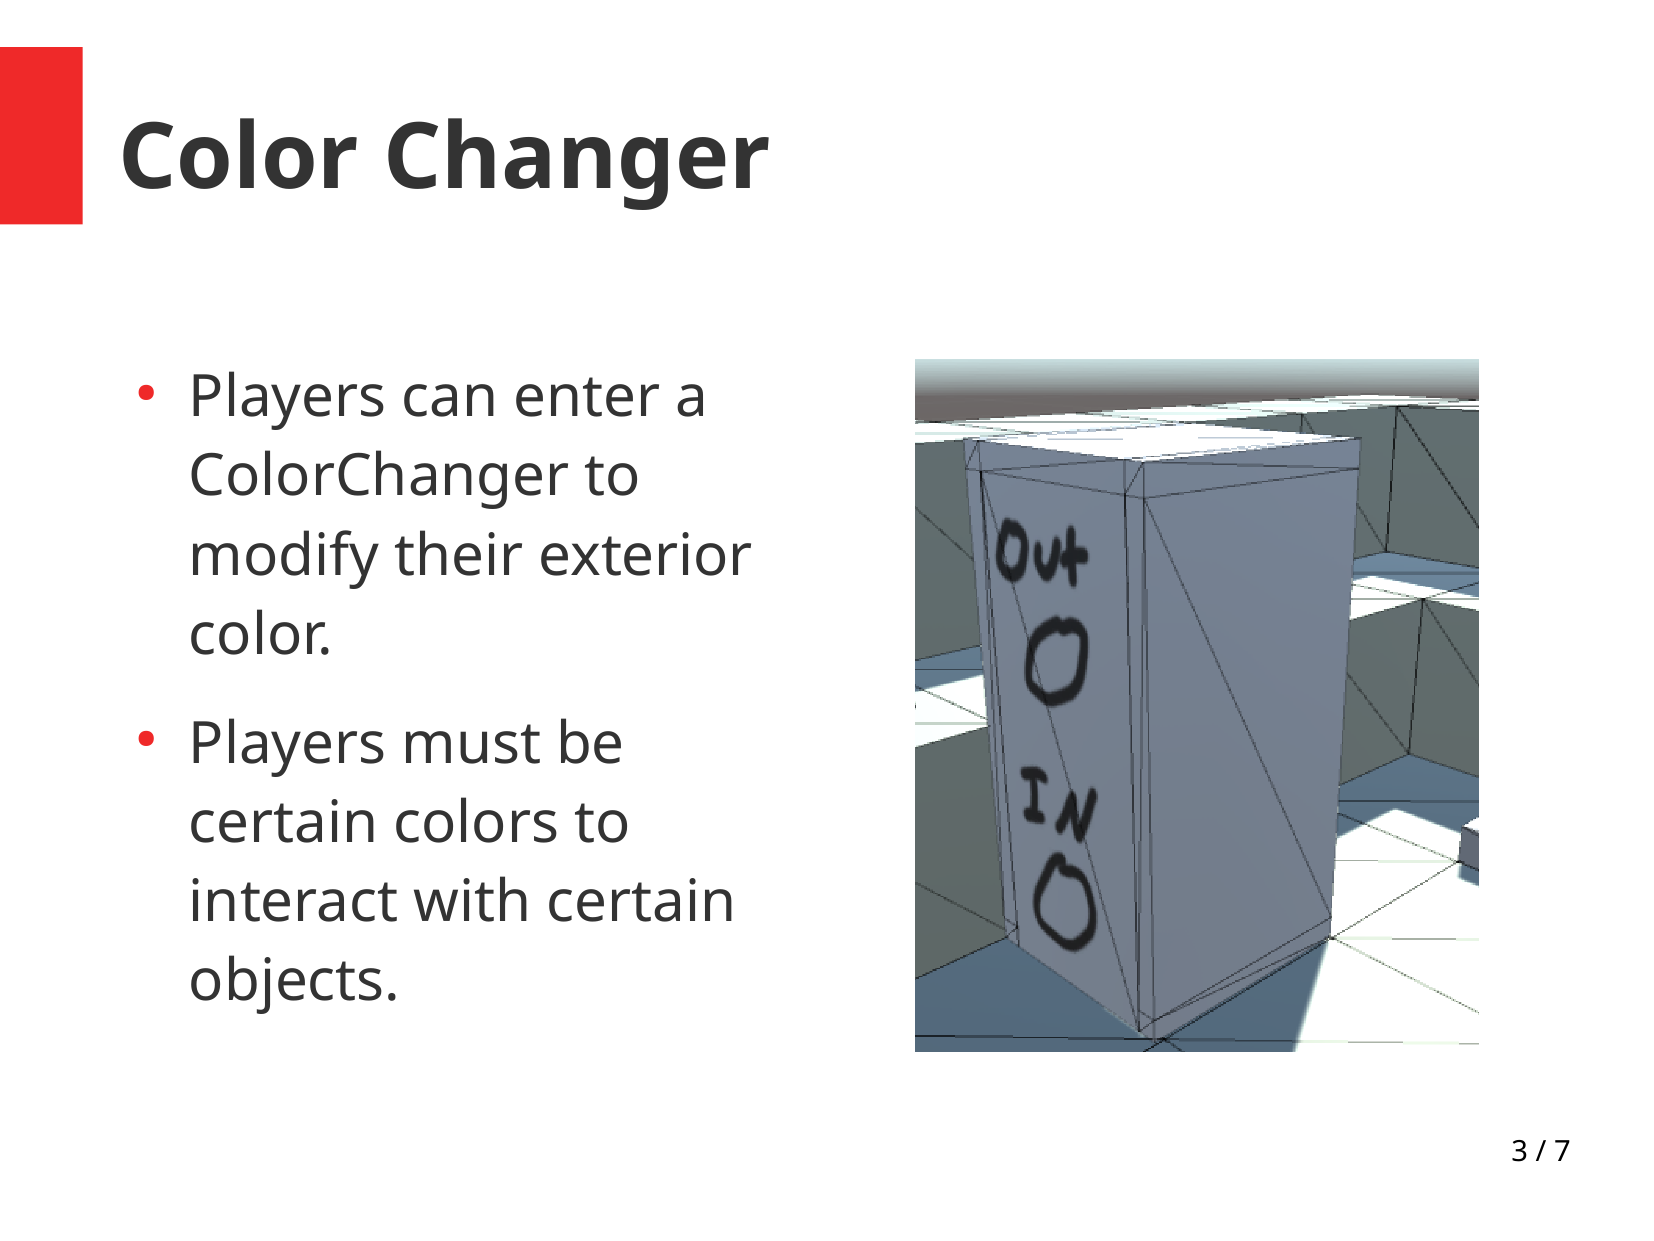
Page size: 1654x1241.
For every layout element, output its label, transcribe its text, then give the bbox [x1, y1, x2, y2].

list Players can enter a ColorChanger to modify their exterior color. Players must be certain colors to interact with certain objects. [118, 354, 810, 1074]
picture [915, 359, 1479, 1052]
title Color Changer [118, 49, 1571, 257]
